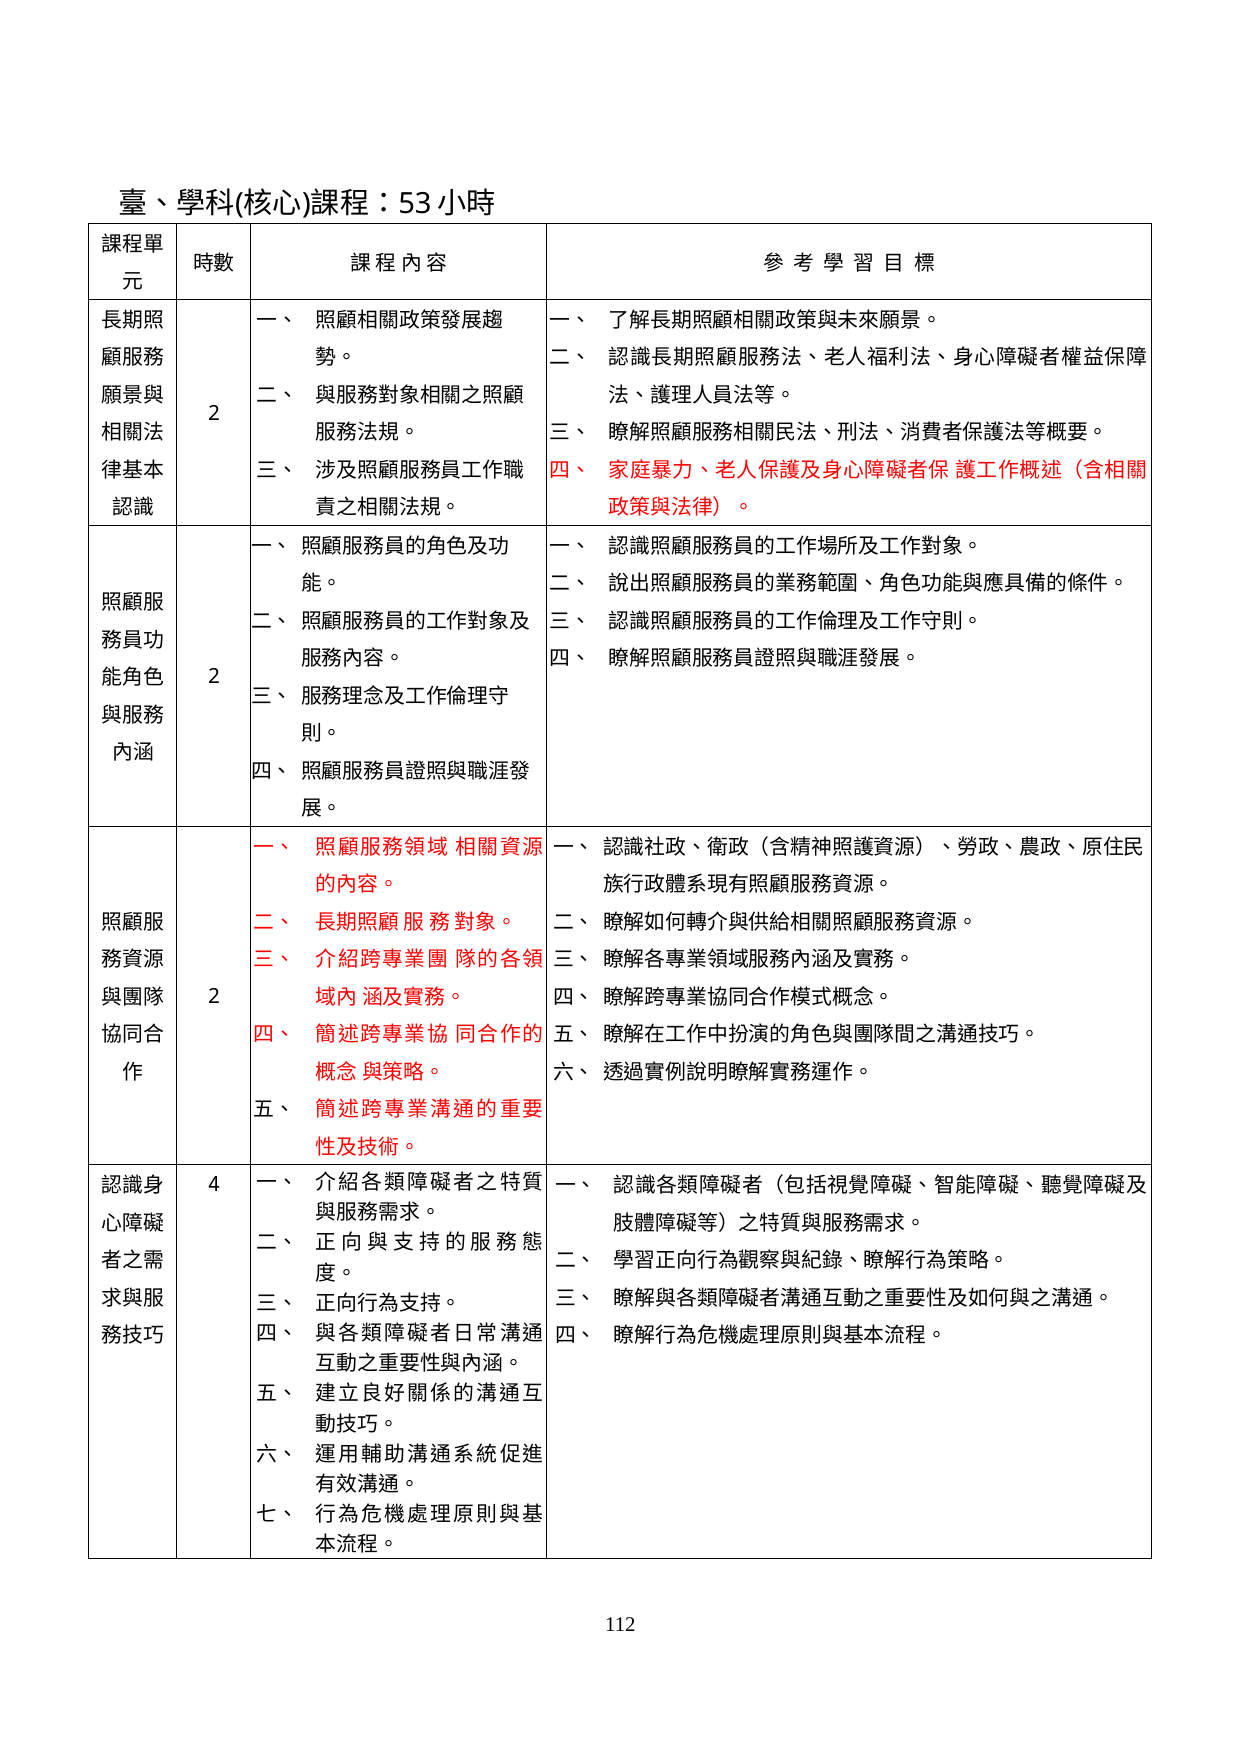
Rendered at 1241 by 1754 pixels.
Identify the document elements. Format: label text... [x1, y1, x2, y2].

table_cell 照顧相關政策發展趨勢。 與服務對象相關之照顧服務法規。 涉及照顧服務員工作職責之相關法規。 [251, 300, 546, 524]
table_cell 照顧服務員功能角色與服務內涵 [89, 526, 176, 826]
table_cell 認識社政、衛政（含精神照護資源）、勞政、農政、原住民族行政體系現有照顧服務資源。 瞭解如何轉介與供給相關照顧服務資源。 瞭解各專業領域服務內涵及實務。 瞭解跨專業協同合作模式概念。 瞭解在工作中扮演的角色與團隊間之溝通技巧。 透過實例說明瞭解實務運作。 [547, 827, 1151, 1164]
table_cell 認識各類障礙者（包括視覺障礙、智能障礙、聽覺障礙及肢體障礙等）之特質與服務需求。 學習正向行為觀察與紀錄、瞭解行為策略。 瞭解與各類障礙者溝通互動之重要性及如何與之溝通。 瞭解行為危機處理原則與基本流程。 [547, 1165, 1151, 1558]
table_cell 認識照顧服務員的工作場所及工作對象。 說出照顧服務員的業務範圍、角色功能與應具備的條件。 認識照顧服務員的工作倫理及工作守則。 瞭解照顧服務員證照與職涯發展。 [547, 526, 1151, 826]
table_cell 照顧服務領域 相關資源的內容。 長期照顧 服 務 對象。 介紹跨專業團 隊的各領域內 涵及實務。 簡述跨專業協 同合作的概念 與策略。 簡述跨專業溝通的重要性及技術。 [251, 827, 546, 1164]
table_cell 長期照顧服務願景與相關法律基本認識 [89, 300, 176, 524]
table_cell 介紹各類障礙者之特質與服務需求。 正向與支持的服務態度。 正向行為支持。 與各類障礙者日常溝通互動之重要性與內涵。 建立良好關係的溝通互動技巧。 運用輔助溝通系統促進有效溝通。 行為危機處理原則與基本流程。 案例分享。 [251, 1165, 546, 1558]
table_cell 照顧服務員的角色及功能。 照顧服務員的工作對象及服務內容。 服務理念及工作倫理守則。 照顧服務員證照與職涯發展。 [251, 526, 546, 826]
table_header 課程單元 [89, 224, 176, 298]
table_cell 2 [177, 300, 250, 524]
table_header 時數 [177, 224, 250, 298]
table_cell 4 [177, 1165, 250, 1558]
table_cell 照顧服務資源與團隊協同合作 [89, 827, 176, 1164]
table_cell 了解長期照顧相關政策與未來願景。 認識長期照顧服務法、老人福利法、身心障礙者權益保障法、護理人員法等。 瞭解照顧服務相關民法、刑法、消費者保護法等概要。 家庭暴力、老人保護及身心障礙者保 護工作概述（含相關政策與法律）。 [547, 300, 1151, 524]
table_header 課 程 內 容 [251, 224, 546, 298]
table_cell 認識身心障礙者之需求與服務技巧 [89, 1165, 176, 1558]
table_header 參 考 學 習 目 標 [547, 224, 1151, 298]
table_cell 2 [177, 526, 250, 826]
table_cell 2 [177, 827, 250, 1164]
subtitle 臺、學科(核心)課程：53小時 [118, 180, 1122, 222]
